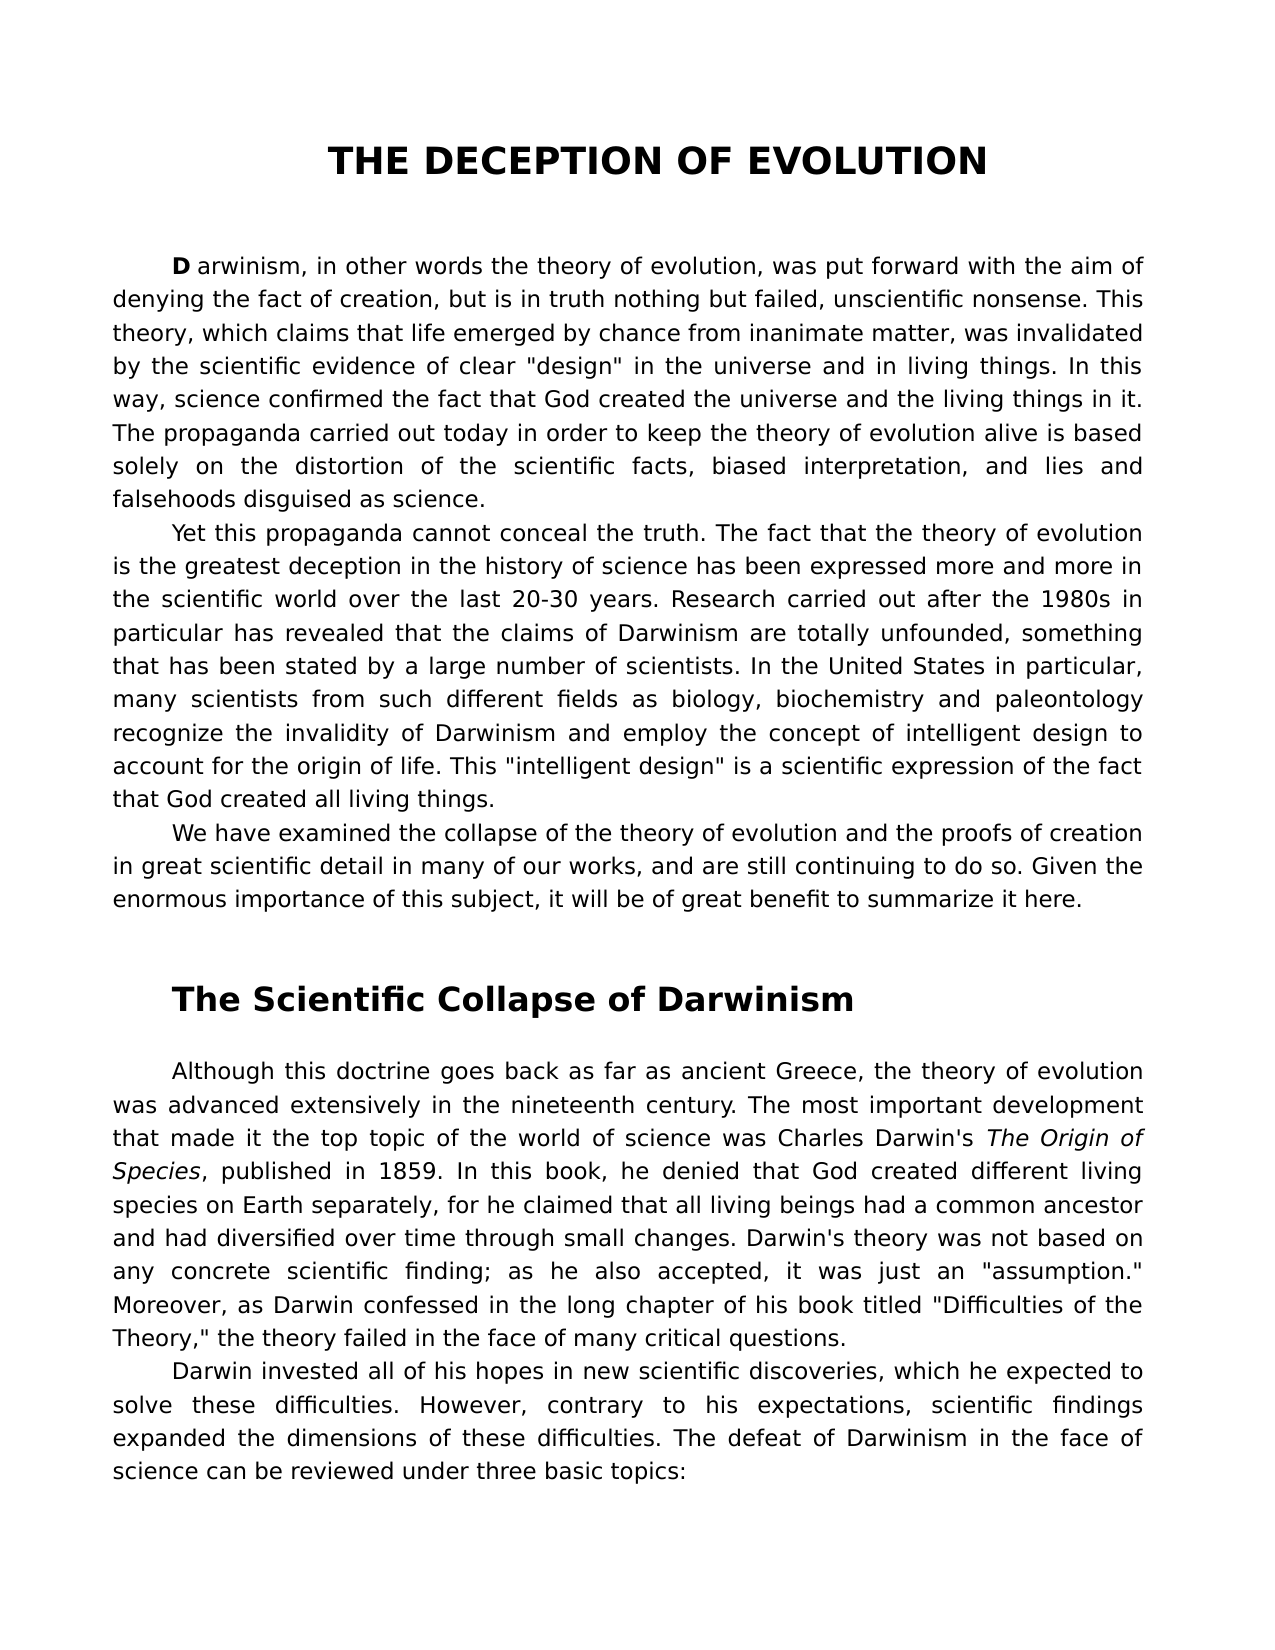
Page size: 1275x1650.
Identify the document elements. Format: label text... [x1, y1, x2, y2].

text The Scientific Collapse of Darwinism [112, 981, 1145, 1020]
text Although this doctrine goes back as far as ancient Greece, the theory of evolution was advanced extensively in the nineteenth century. The most important development that made it the top topic of the world of science was Charles Darwin's The Origin of Species, published in 1859. In this book, he denied that God created different living species on Earth separately, for he claimed that all living beings had a common ancestor and had diversified over time through small changes. Darwin's theory was not based on any concrete scientific finding; as he also accepted, it was just an "assumption." Moreover, as Darwin confessed in the long chapter of his book titled "Difficulties of the Theory," the theory failed in the face of many critical questions. [112, 1053, 1145, 1353]
text We have examined the collapse of the theory of evolution and the proofs of creation in great scientific detail in many of our works, and are still continuing to do so. Given the enormous importance of this subject, it will be of great benefit to summarize it here. [112, 814, 1145, 914]
text Yet this propaganda cannot conceal the truth. The fact that the theory of evolution is the greatest deception in the history of science has been expressed more and more in the scientific world over the last 20-30 years. Research carried out after the 1980s in particular has revealed that the claims of Darwinism are totally unfounded, something that has been stated by a large number of scientists. In the United States in particular, many scientists from such different fields as biology, biochemistry and paleontology recognize the invalidity of Darwinism and employ the concept of intelligent design to account for the origin of life. This "intelligent design" is a scientific expression of the fact that God created all living things. [112, 514, 1145, 814]
text THE DECEPTION OF EVOLUTION [112, 148, 1145, 181]
text Darwin invested all of his hopes in new scientific discoveries, which he expected to solve these difficulties. However, contrary to his expectations, scientific findings expanded the dimensions of these difficulties. The defeat of Darwinism in the face of science can be reviewed under three basic topics: [112, 1353, 1145, 1486]
text Darwinism, in other words the theory of evolution, was put forward with the aim of denying the fact of creation, but is in truth nothing but failed, unscientific nonsense. This theory, which claims that life emerged by chance from inanimate matter, was invalidated by the scientific evidence of clear "design" in the universe and in living things. In this way, science confirmed the fact that God created the universe and the living things in it. The propaganda carried out today in order to keep the theory of evolution alive is based solely on the distortion of the scientific facts, biased interpretation, and lies and falsehoods disguised as science. [112, 248, 1145, 514]
